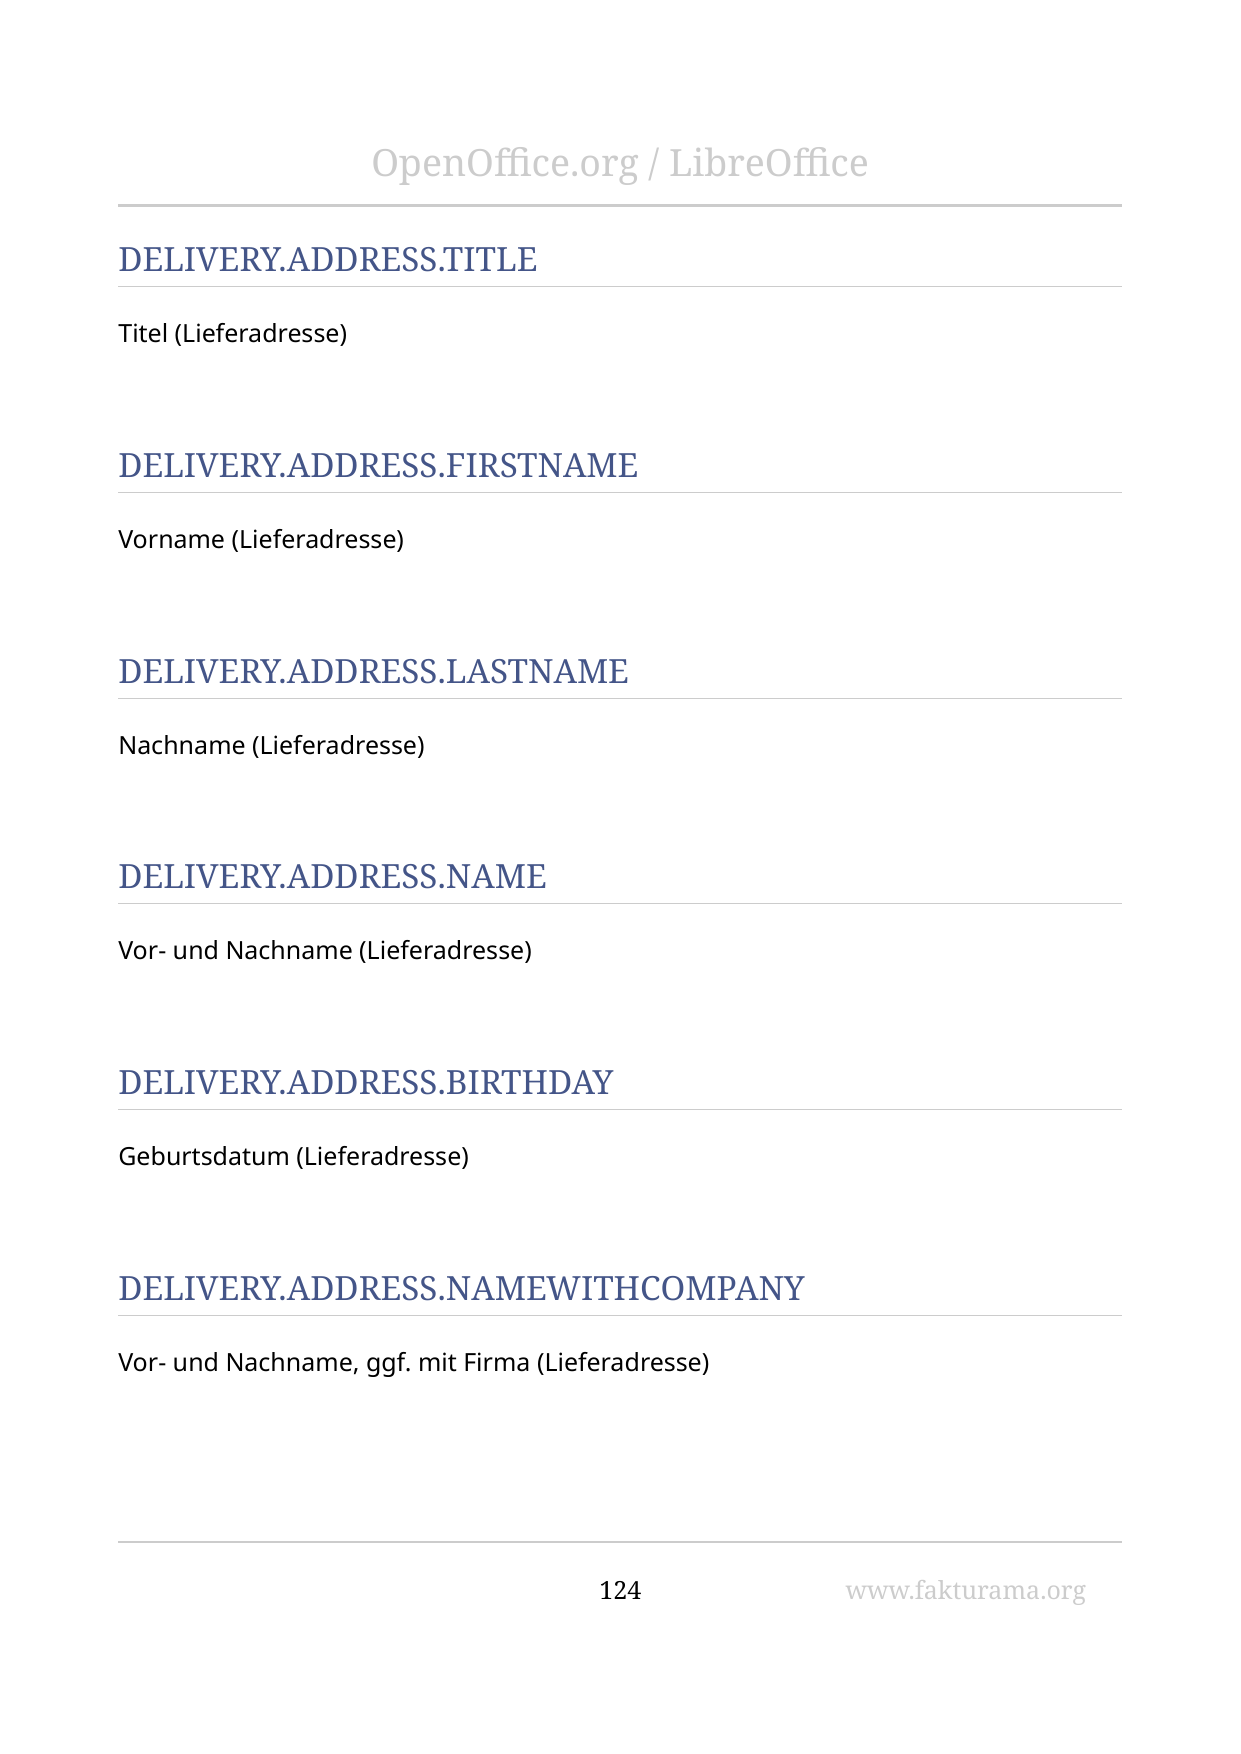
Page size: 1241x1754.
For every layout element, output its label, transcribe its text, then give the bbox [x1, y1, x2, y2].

subtitle DELIVERY.ADDRESS.BIRTHDAY [118, 1059, 1122, 1109]
text Geburtsdatum (Lieferadresse) [118, 1139, 1122, 1173]
subtitle DELIVERY.ADDRESS.LASTNAME [118, 648, 1122, 698]
subtitle DELIVERY.ADDRESS.FIRSTNAME [118, 442, 1122, 492]
subtitle DELIVERY.ADDRESS.NAMEWITHCOMPANY [118, 1265, 1122, 1315]
text Vorname (Lieferadresse) [118, 522, 1122, 556]
text Vor- und Nachname (Lieferadresse) [118, 933, 1122, 967]
subtitle DELIVERY.ADDRESS.NAME [118, 853, 1122, 903]
subtitle DELIVERY.ADDRESS.TITLE [118, 236, 1122, 286]
text Nachname (Lieferadresse) [118, 727, 1122, 761]
text Titel (Lieferadresse) [118, 316, 1122, 350]
text Vor- und Nachname, ggf. mit Firma (Lieferadresse) [118, 1344, 1122, 1378]
